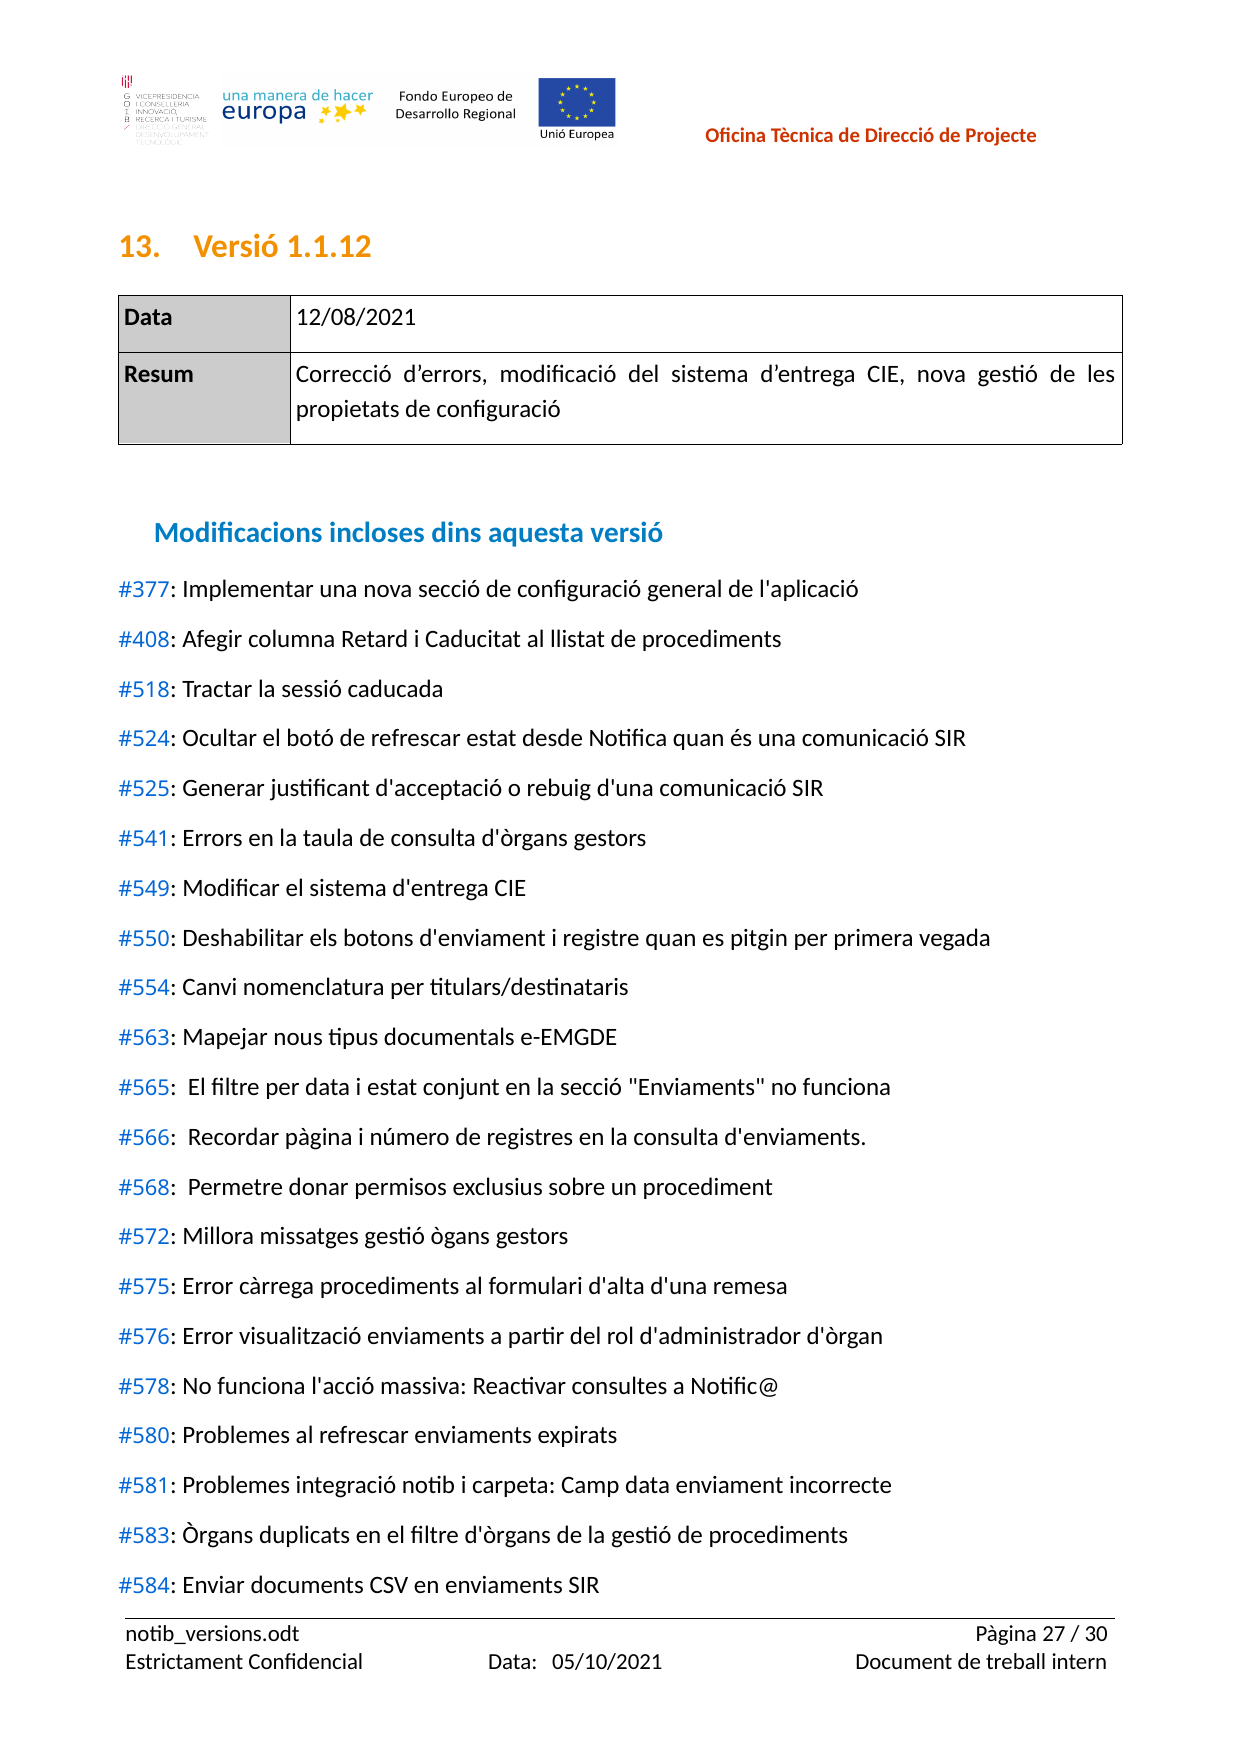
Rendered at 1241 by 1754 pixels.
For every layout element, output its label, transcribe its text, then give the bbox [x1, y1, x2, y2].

text #518: Tractar la sessió caducada [118, 673, 1122, 703]
text #525: Generar justificant d'acceptació o rebuig d'una comunicació SIR [118, 772, 1122, 803]
text #550: Deshabilitar els botons d'enviament i registre quan es pitgin per primera vegada [118, 922, 1122, 952]
table_cell Resum [119, 353, 290, 443]
text #584: Enviar documents CSV en enviaments SIR [118, 1569, 1122, 1599]
table_header 12/08/2021 [291, 296, 1122, 352]
text #524: Ocultar el botó de refrescar estat desde Notifica quan és una comunicació SIR [118, 722, 1122, 753]
table_cell Correcció d’errors, modificació del sistema d’entrega CIE, nova gestió de les propietats de configuració [291, 353, 1122, 443]
text #576: Error visualització enviaments a partir del rol d'administrador d'òrgan [118, 1320, 1122, 1351]
text #581: Problemes integració notib i carpeta: Camp data enviament incorrecte [118, 1469, 1122, 1500]
text #575: Error càrrega procediments al formulari d'alta d'una remesa [118, 1270, 1122, 1301]
text #565: El filtre per data i estat conjunt en la secció "Enviaments" no funciona [118, 1071, 1122, 1102]
picture [118, 73, 213, 147]
text #563: Mapejar nous tipus documentals e-EMGDE [118, 1021, 1122, 1052]
table_header Data [119, 296, 290, 352]
text #408: Afegir columna Retard i Caducitat al llistat de procediments [118, 623, 1122, 653]
text #568: Permetre donar permisos exclusius sobre un procediment [118, 1171, 1122, 1201]
text #566: Recordar pàgina i número de registres en la consulta d'enviaments. [118, 1121, 1122, 1151]
text #580: Problemes al refrescar enviaments expirats [118, 1419, 1122, 1450]
text #572: Millora missatges gestió ògans gestors [118, 1220, 1122, 1251]
text #583: Òrgans duplicats en el filtre d'òrgans de la gestió de procediments [118, 1519, 1122, 1550]
subtitle Versió 1.1.12 [118, 225, 1122, 266]
subtitle Modificacions incloses dins aquesta versió [153, 514, 1122, 549]
text #578: No funciona l'acció massiva: Reactivar consultes a Notific@ [118, 1370, 1122, 1400]
picture [219, 73, 621, 147]
text #541: Errors en la taula de consulta d'òrgans gestors [118, 822, 1122, 853]
text #549: Modificar el sistema d'entrega CIE [118, 872, 1122, 902]
text #377: Implementar una nova secció de configuració general de l'aplicació [118, 573, 1122, 604]
text #554: Canvi nomenclatura per titulars/destinataris [118, 971, 1122, 1002]
